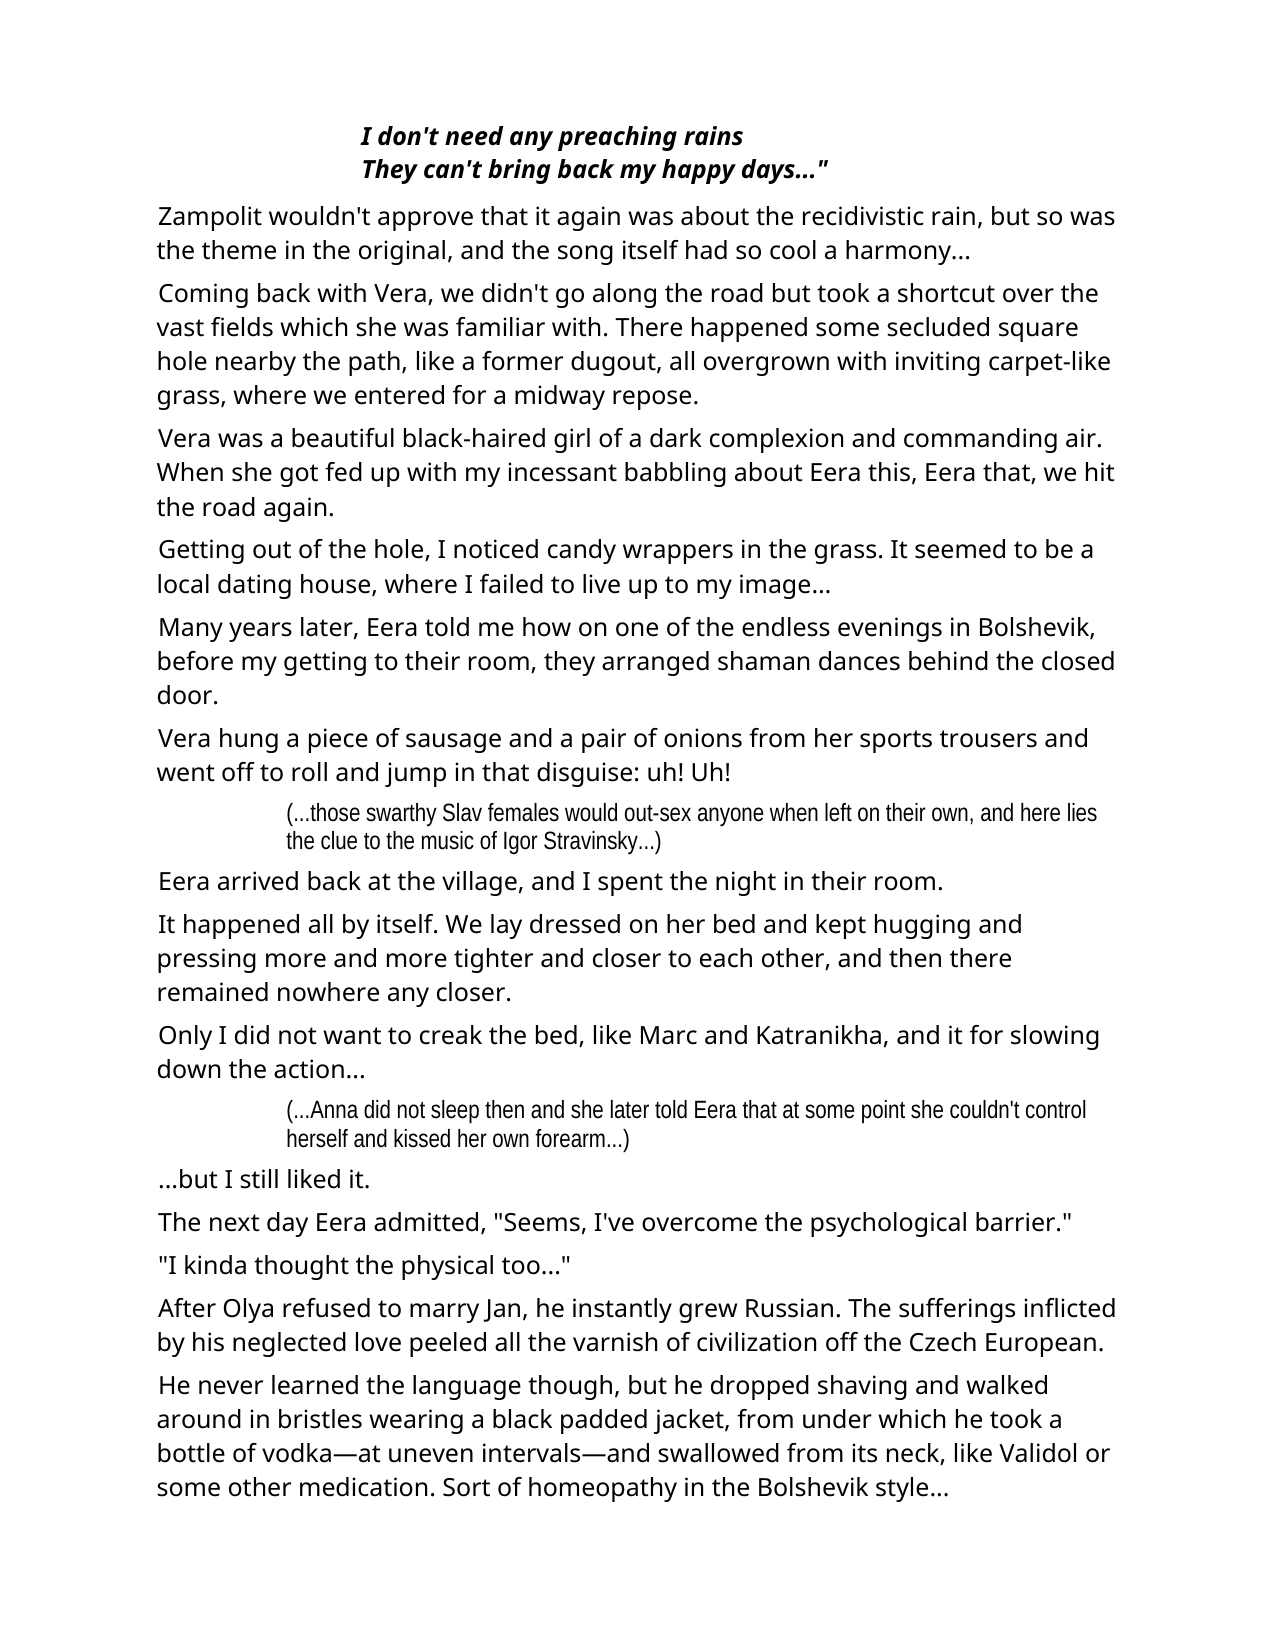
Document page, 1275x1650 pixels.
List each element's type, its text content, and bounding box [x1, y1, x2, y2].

text Many years later, Eera told me how on one of the endless evenings in Bolshevik, before my getting to their room, they arranged shaman dances behind the closed door. [156, 609, 1118, 711]
text He never learned the language though, but he dropped shaving and walked around in bristles wearing a black padded jacket, from under which he took a bottle of vodka—at uneven intervals—and swallowed from its neck, like Validol or some other medication. Sort of homeopathy in the Bolshevik style... [156, 1367, 1118, 1504]
text The next day Eera admitted, "Seems, I've overcome the psychological barrier." [156, 1204, 1118, 1238]
text Getting out of the hole, I noticed candy wrappers in the grass. It seemed to be a local dating house, where I failed to live up to my image… [156, 532, 1118, 600]
text Coming back with Vera, we didn't go along the road but took a shortcut over the vast fields which she was familiar with. There happened some secluded square hole nearby the path, like a former dugout, all overgrown with inviting carpet-like grass, where we entered for a midway repose. [156, 276, 1118, 412]
text It happened all by itself. We lay dressed on her bed and kept hugging and pressing more and more tighter and closer to each other, and then there remained nowhere any closer. [156, 907, 1118, 1009]
text Vera hung a piece of sausage and a pair of onions from her sports trousers and went off to roll and jump in that disguise: uh! Uh! [156, 720, 1118, 788]
list (...Anna did not sleep then and she later told Eera that at some point she couldn't control herself and kissed her own forearm...) [286, 1095, 1118, 1152]
text ...but I still liked it. [156, 1161, 1118, 1195]
text Zampolit wouldn't approve that it again was about the recidivistic rain, but so was the theme in the original, and the song itself had so cool a harmony... [156, 199, 1118, 267]
text I don't need any preaching rains [286, 118, 1118, 152]
text Only I did not want to creak the bed, like Marc and Katranikha, and it for slowing down the action... [156, 1018, 1118, 1086]
text They can't bring back my happy days..." [286, 152, 1118, 186]
text After Olya refused to marry Jan, he instantly grew Russian. The sufferings inflicted by his neglected love peeled all the varnish of civilization off the Czech European. [156, 1290, 1118, 1358]
list (...those swarthy Slav females would out-sex anyone when left on their own, and here lies the clue to the music of Igor Stravinsky...) [286, 797, 1118, 855]
text Vera was a beautiful black-haired girl of a dark complexion and commanding air. When she got fed up with my incessant babbling about Eera this, Eera that, we hit the road again. [156, 421, 1118, 523]
text "I kinda thought the physical too..." [156, 1247, 1118, 1281]
text Eera arrived back at the village, and I spent the night in their room. [156, 864, 1118, 898]
